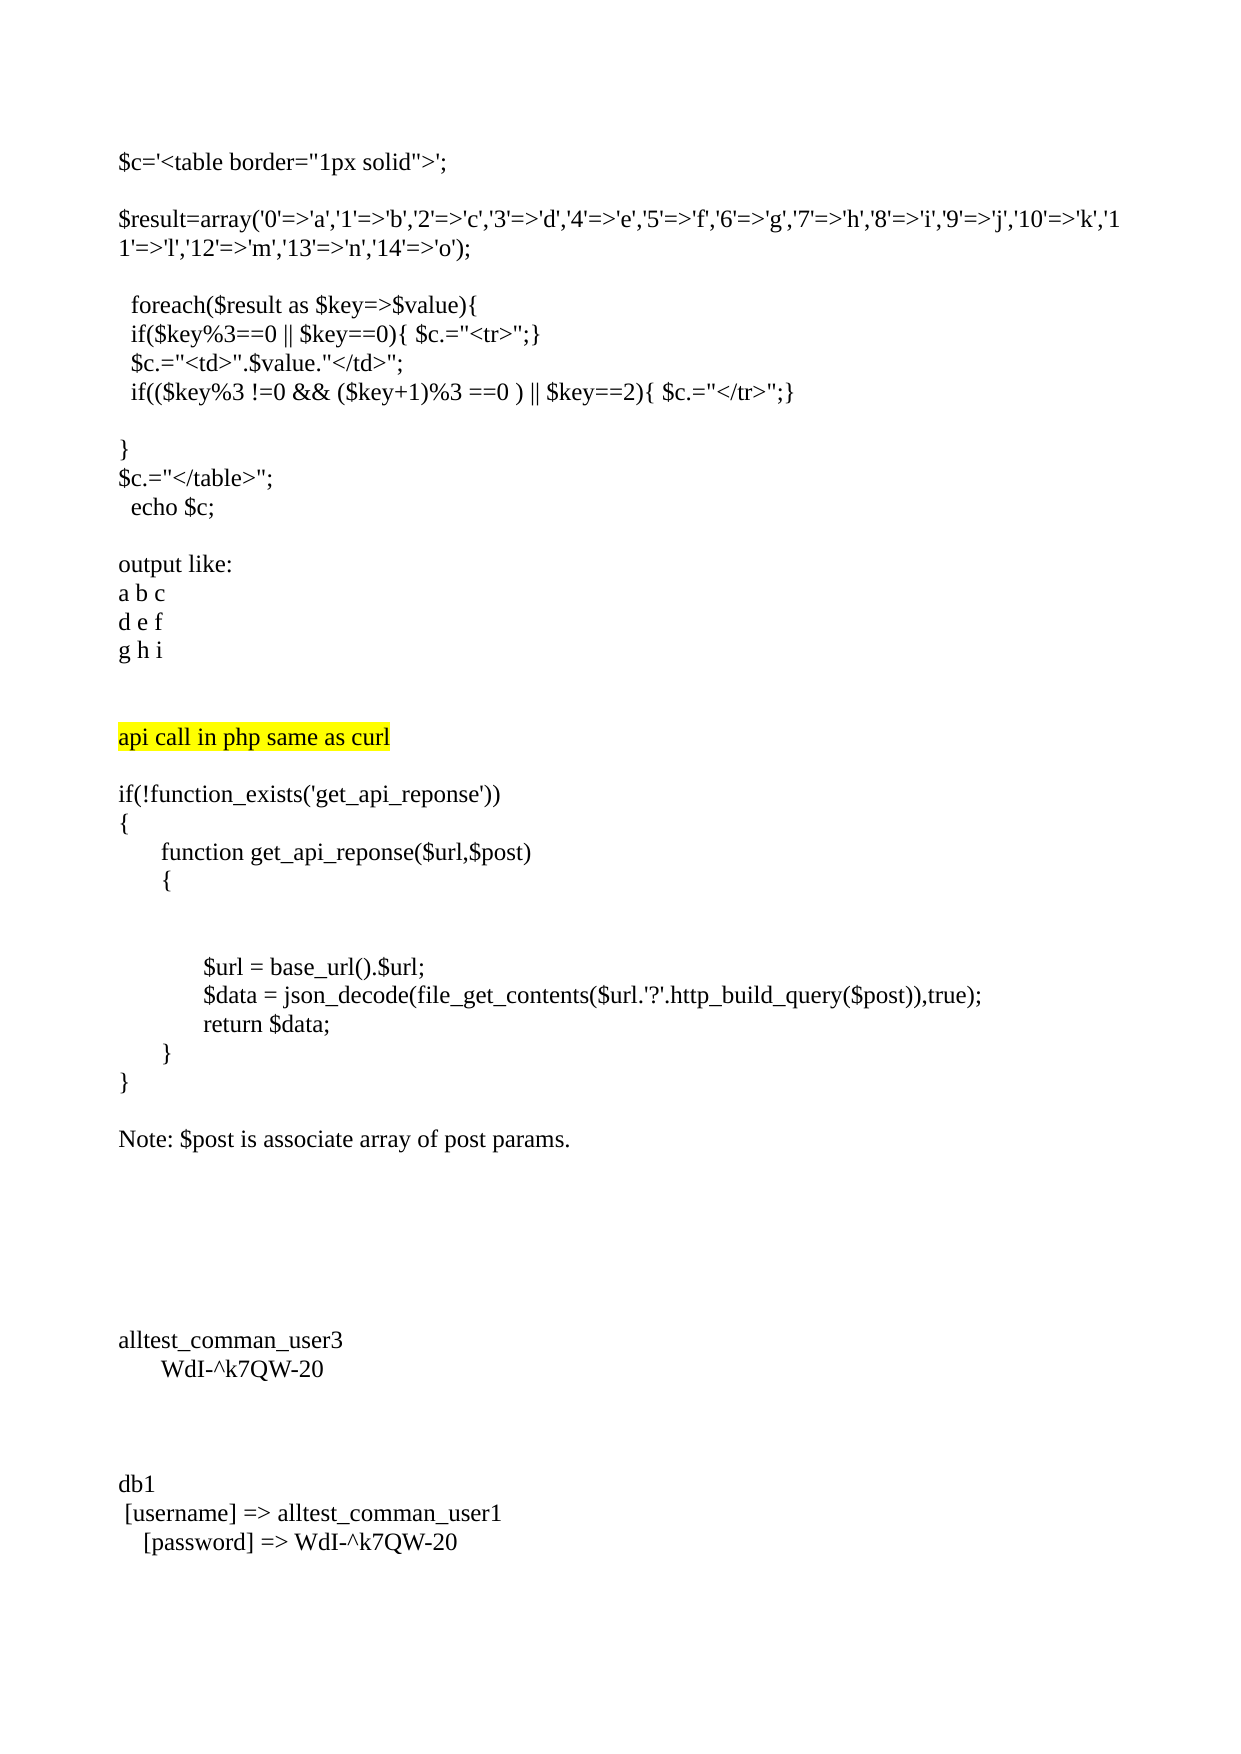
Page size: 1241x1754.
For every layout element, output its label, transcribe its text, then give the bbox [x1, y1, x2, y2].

text if($key%3==0 || $key==0){ $c.="<tr>";} [118, 319, 1122, 348]
text $c='<table border="1px solid">'; [118, 147, 1122, 176]
text [username] => alltest_comman_user1 [118, 1498, 1122, 1527]
text a b c [118, 578, 1122, 607]
text WdI-^k7QW-20 [118, 1354, 1122, 1383]
text } [118, 1038, 1122, 1067]
text $c.="</table>"; [118, 463, 1122, 492]
text if(($key%3 !=0 && ($key+1)%3 ==0 ) || $key==2){ $c.="</tr>";} [118, 377, 1122, 406]
text return $data; [118, 1009, 1122, 1038]
text echo $c; [118, 492, 1122, 521]
text [password] => WdI-^k7QW-20 [118, 1527, 1122, 1556]
text { [118, 808, 1122, 837]
text $c.="<td>".$value."</td>"; [118, 348, 1122, 377]
text } [118, 434, 1122, 463]
text output like: [118, 549, 1122, 578]
text $url = base_url().$url; [118, 952, 1122, 981]
text g h i [118, 636, 1122, 664]
text function get_api_reponse($url,$post) [118, 837, 1122, 866]
text Note: $post is associate array of post params. [118, 1124, 1122, 1153]
text alltest_comman_user3 [118, 1326, 1122, 1354]
text api call in php same as curl [118, 722, 1122, 751]
text } [118, 1067, 1122, 1096]
text if(!function_exists('get_api_reponse')) [118, 779, 1122, 808]
text $data = json_decode(file_get_contents($url.'?'.http_build_query($post)),true); [118, 981, 1122, 1009]
text foreach($result as $key=>$value){ [118, 291, 1122, 319]
text { [118, 866, 1122, 894]
text d e f [118, 607, 1122, 636]
text $result=array('0'=>'a','1'=>'b','2'=>'c','3'=>'d','4'=>'e','5'=>'f','6'=>'g','7'=>'h','8'=>'i','9'=>'j','10'=>'k','11'=>'l','12'=>'m','13'=>'n','14'=>'o'); [118, 204, 1122, 262]
text db1 [118, 1469, 1122, 1498]
